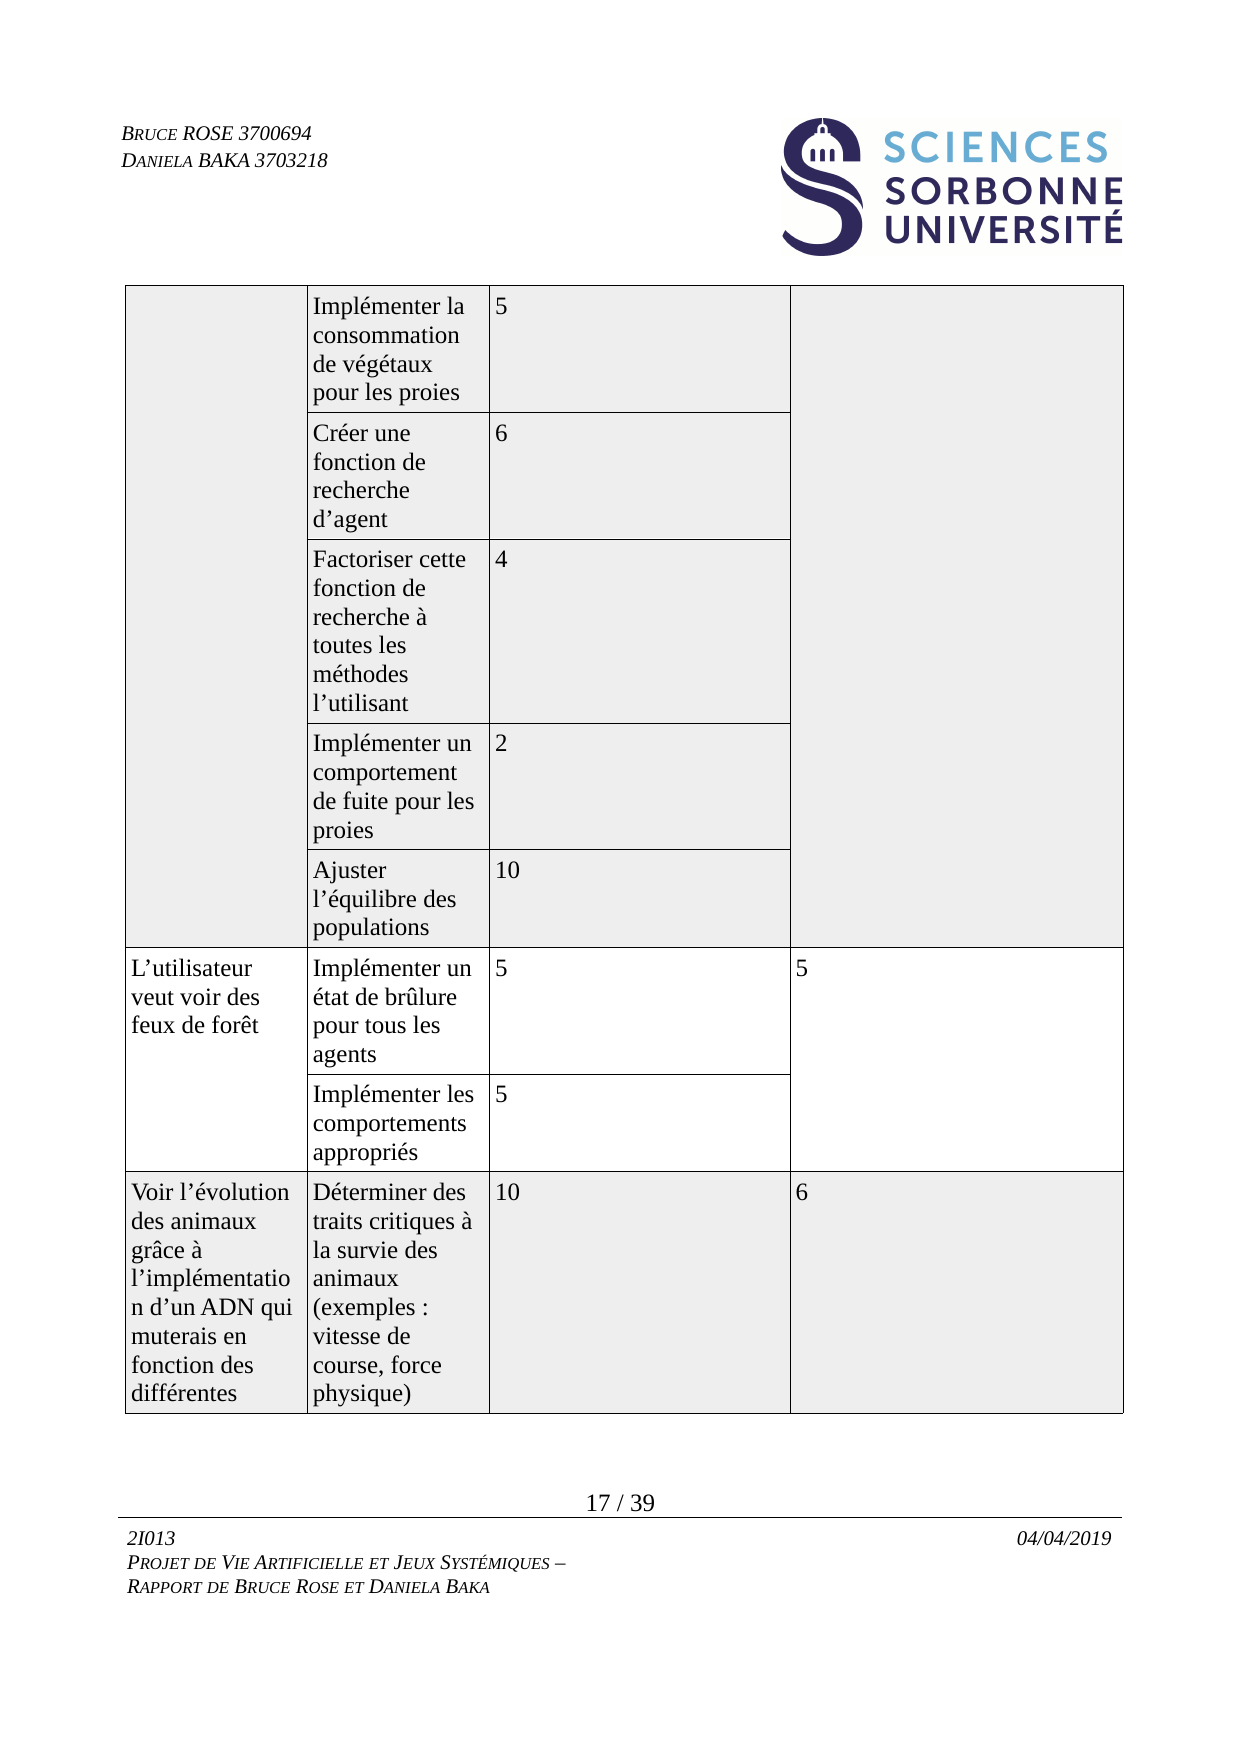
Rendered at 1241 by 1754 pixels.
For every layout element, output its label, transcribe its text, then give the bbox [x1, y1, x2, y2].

table_cell 4 [490, 540, 790, 723]
table_cell 5 [490, 1075, 790, 1171]
picture [781, 118, 1123, 256]
table_cell Déterminer des traits critiques à la survie des animaux (exemples : vitesse de course, force physique) [308, 1172, 489, 1413]
table_cell Factoriser cette fonction de recherche à toutes les méthodes l’utilisant [308, 540, 489, 723]
table_cell Implémenter un comportement de fuite pour les proies [308, 724, 489, 849]
table_cell 10 [490, 850, 790, 947]
table_cell Implémenter la consommation de végétaux pour les proies [308, 286, 489, 412]
table_cell 6 [490, 413, 790, 538]
table_cell L’utilisateur veut voir des feux de forêt [126, 948, 307, 1171]
table_cell 5 [490, 948, 790, 1073]
table_cell 10 [490, 1172, 790, 1413]
table_cell [791, 286, 1123, 947]
table_cell Créer une fonction de recherche d’agent [308, 413, 489, 538]
table_cell 2 [490, 724, 790, 849]
table_cell Implémenter un état de brûlure pour tous les agents [308, 948, 489, 1073]
table_cell Ajuster l’équilibre des populations [308, 850, 489, 947]
table_cell 6 [791, 1172, 1123, 1413]
table_cell 5 [490, 286, 790, 412]
table_cell 5 [791, 948, 1123, 1171]
table_cell Voir l’évolution des animaux grâce à l’implémentation d’un ADN qui muterais en fonction des différentes [126, 1172, 307, 1413]
table_cell Implémenter les comportements appropriés [308, 1075, 489, 1171]
table_cell [126, 286, 307, 947]
